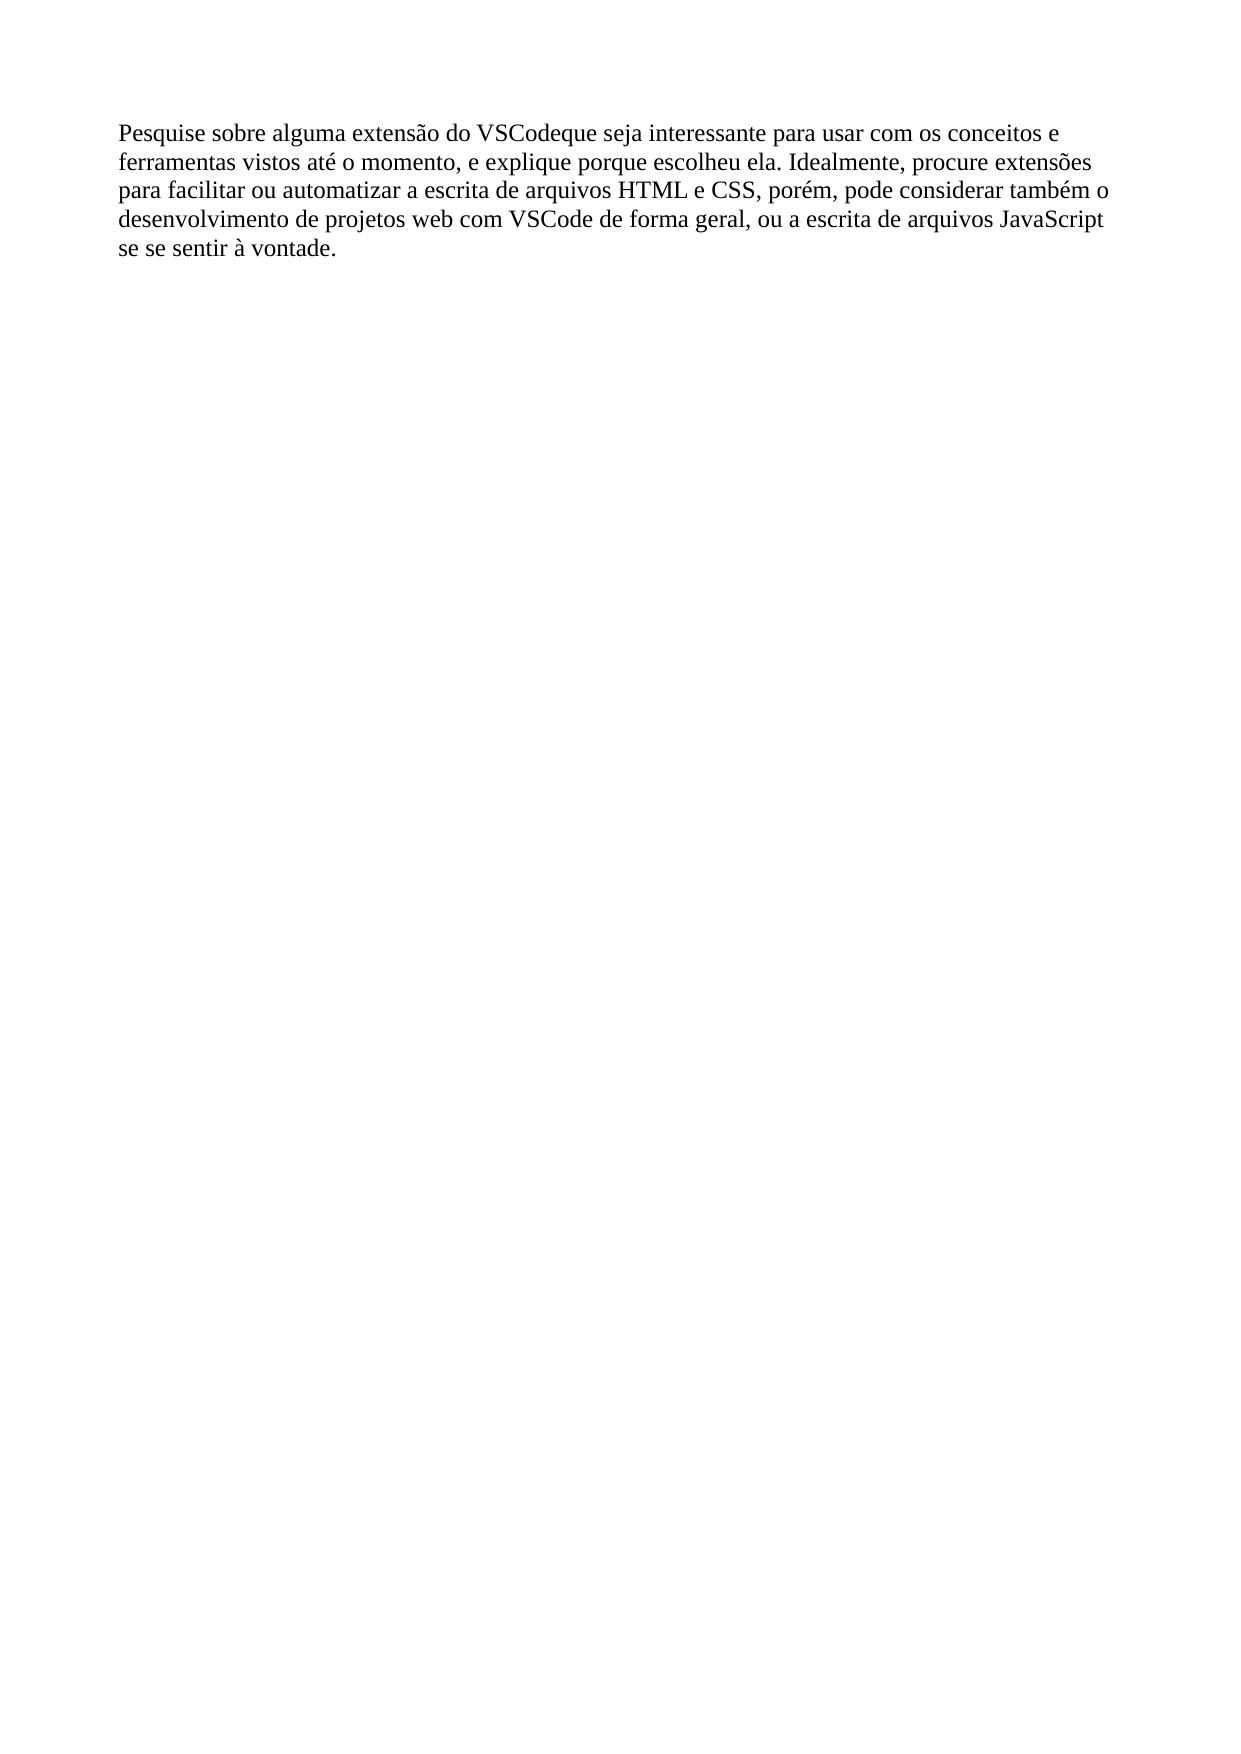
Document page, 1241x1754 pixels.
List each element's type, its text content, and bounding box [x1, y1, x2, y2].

text Pesquise sobre alguma extensão do VSCodeque seja interessante para usar com os conceitos e ferramentas vistos até o momento, e explique porque escolheu ela. Idealmente, procure extensões para facilitar ou automatizar a escrita de arquivos HTML e CSS, porém, pode considerar também o desenvolvimento de projetos web com VSCode de forma geral, ou a escrita de arquivos JavaScript se se sentir à vontade. [118, 118, 1122, 262]
